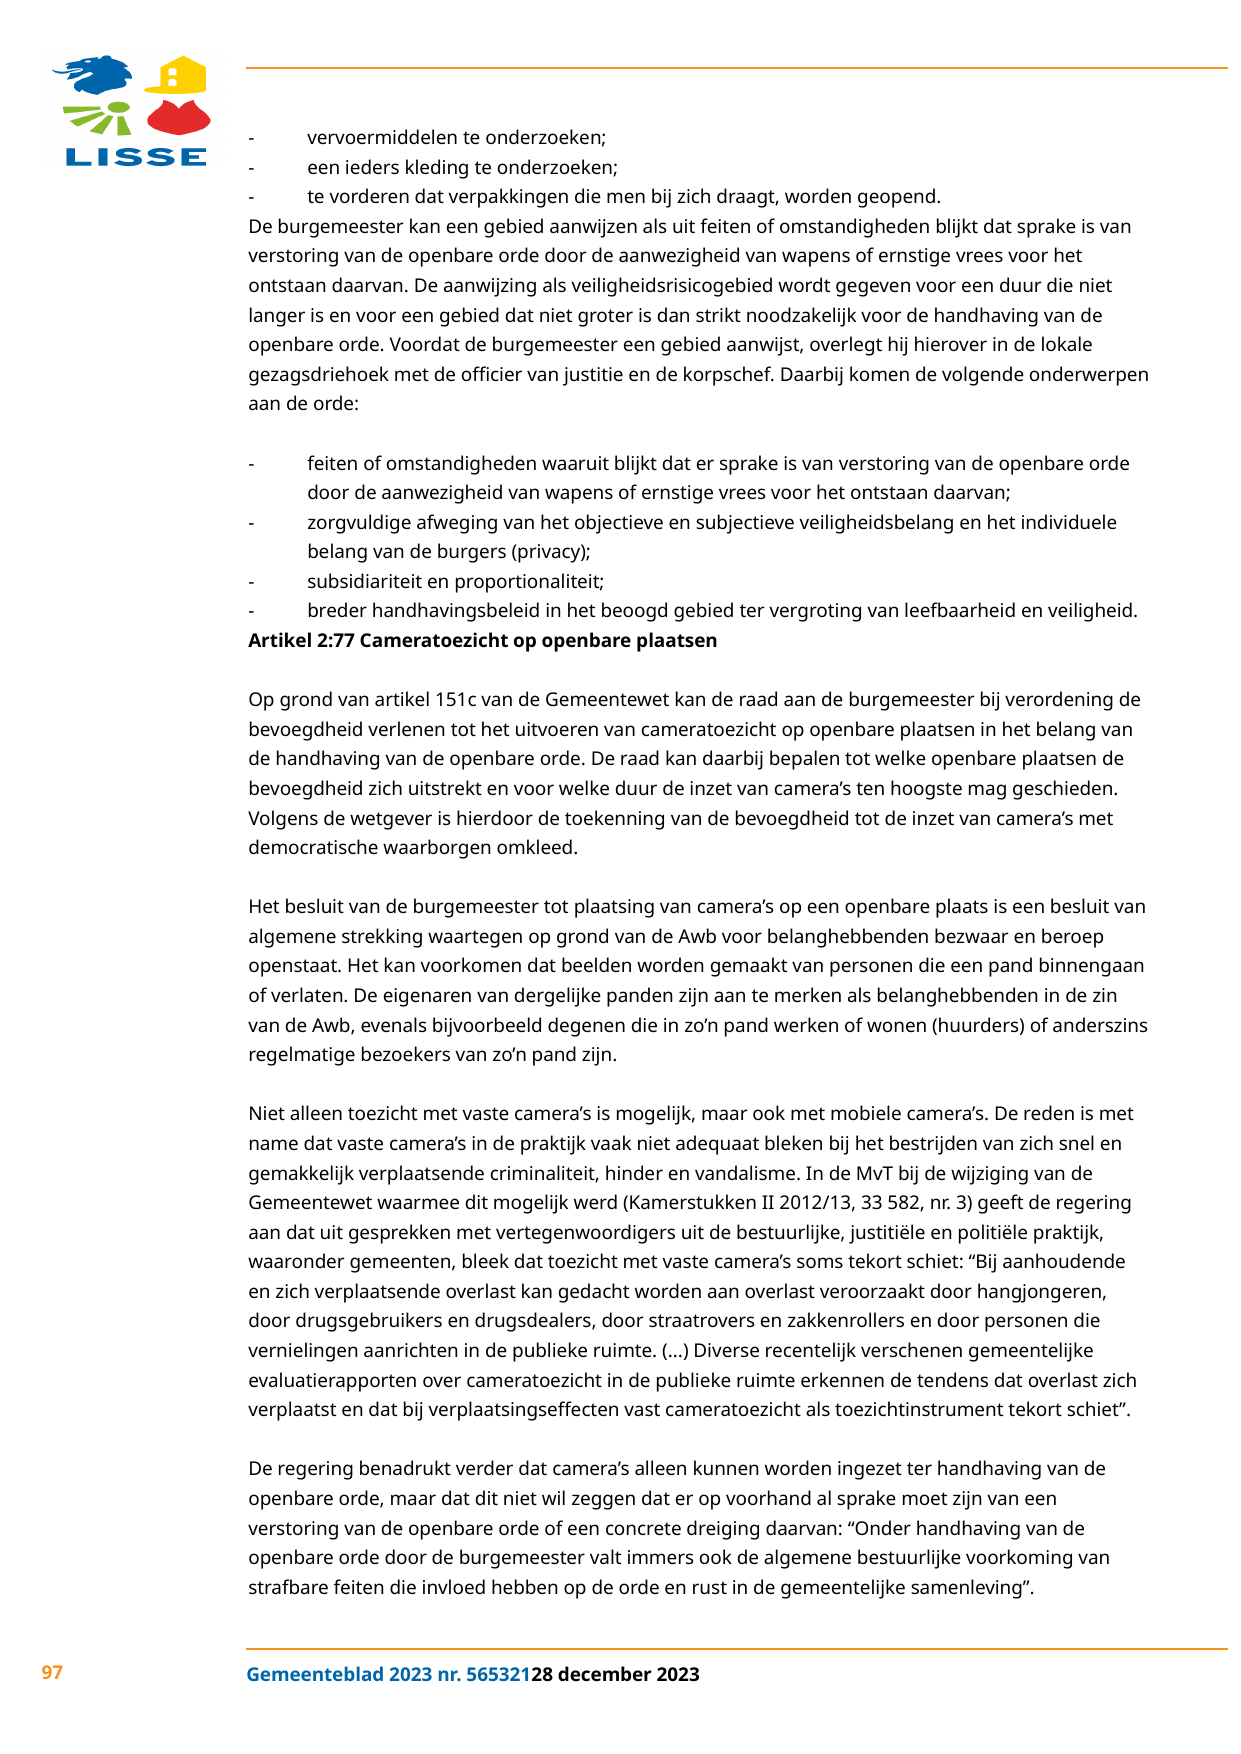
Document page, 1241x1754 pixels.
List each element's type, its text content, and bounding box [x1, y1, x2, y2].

text Op grond van artikel 151c van de Gemeentewet kan de raad aan de burgemeester bij verordening de bevoegdheid verlenen tot het uitvoeren van cameratoezicht op openbare plaatsen in het belang van de handhaving van de openbare orde. De raad kan daarbij bepalen tot welke openbare plaatsen de bevoegdheid zich uitstrekt en voor welke duur de inzet van camera’s ten hoogste mag geschieden. Volgens de wetgever is hierdoor de toekenning van de bevoegdheid tot de inzet van camera’s met democratische waarborgen omkleed. [248, 686, 1152, 860]
list vervoermiddelen te onderzoeken; [248, 124, 1152, 150]
picture [41, 47, 231, 172]
list feiten of omstandigheden waaruit blijkt dat er sprake is van verstoring van de openbare orde door de aanwezigheid van wapens of ernstige vrees voor het ontstaan daarvan; [248, 450, 1152, 505]
text Het besluit van de burgemeester tot plaatsing van camera’s op een openbare plaats is een besluit van algemene strekking waartegen op grond van de Awb voor belanghebbenden bezwaar en beroep openstaat. Het kan voorkomen dat beelden worden gemaakt van personen die een pand binnengaan of verlaten. De eigenaren van dergelijke panden zijn aan te merken als belanghebbenden in de zin van de Awb, evenals bijvoorbeeld degenen die in zo’n pand werken of wonen (huurders) of anderszins regelmatige bezoekers van zo’n pand zijn. [248, 893, 1152, 1067]
text De regering benadrukt verder dat camera’s alleen kunnen worden ingezet ter handhaving van de openbare orde, maar dat dit niet wil zeggen dat er op voorhand al sprake moet zijn van een verstoring van de openbare orde of een concrete dreiging daarvan: “Onder handhaving van de openbare orde door de burgemeester valt immers ook de algemene bestuurlijke voorkoming van strafbare feiten die invloed hebben op de orde en rust in de gemeentelijke samenleving”. [248, 1456, 1152, 1600]
list een ieders kleding te onderzoeken; [248, 154, 1152, 180]
list subsidiariteit en proportionaliteit; [248, 568, 1152, 594]
text Niet alleen toezicht met vaste camera’s is mogelijk, maar ook met mobiele camera’s. De reden is met name dat vaste camera’s in de praktijk vaak niet adequaat bleken bij het bestrijden van zich snel en gemakkelijk verplaatsende criminaliteit, hinder en vandalisme. In de MvT bij de wijziging van de Gemeentewet waarmee dit mogelijk werd (Kamerstukken II 2012/13, 33 582, nr. 3) geeft de regering aan dat uit gesprekken met vertegenwoordigers uit de bestuurlijke, justitiële en politiële praktijk, waaronder gemeenten, bleek dat toezicht met vaste camera’s soms tekort schiet: “Bij aanhoudende en zich verplaatsende overlast kan gedacht worden aan overlast veroorzaakt door hangjongeren, door drugsgebruikers en drugsdealers, door straatrovers en zakkenrollers en door personen die vernielingen aanrichten in de publieke ruimte. (...) Diverse recentelijk verschenen gemeentelijke evaluatierapporten over cameratoezicht in de publieke ruimte erkennen de tendens dat overlast zich verplaatst en dat bij verplaatsingseffecten vast cameratoezicht als toezichtinstrument tekort schiet”. [248, 1101, 1152, 1422]
text Artikel 2:77 Cameratoezicht op openbare plaatsen [248, 627, 1152, 653]
text De burgemeester kan een gebied aanwijzen als uit feiten of omstandigheden blijkt dat sprake is van verstoring van de openbare orde door de aanwezigheid van wapens of ernstige vrees voor het ontstaan daarvan. De aanwijzing als veiligheidsrisicogebied wordt gegeven voor een duur die niet langer is en voor een gebied dat niet groter is dan strikt noodzakelijk voor de handhaving van de openbare orde. Voordat de burgemeester een gebied aanwijst, overlegt hij hierover in de lokale gezagsdriehoek met de officier van justitie en de korpschef. Daarbij komen de volgende onderwerpen aan de orde: [248, 213, 1152, 416]
list breder handhavingsbeleid in het beoogd gebied ter vergroting van leefbaarheid en veiligheid. [248, 598, 1152, 623]
list te vorderen dat verpakkingen die men bij zich draagt, worden geopend. [248, 183, 1152, 209]
list zorgvuldige afweging van het objectieve en subjectieve veiligheidsbelang en het individuele belang van de burgers (privacy); [248, 509, 1152, 564]
